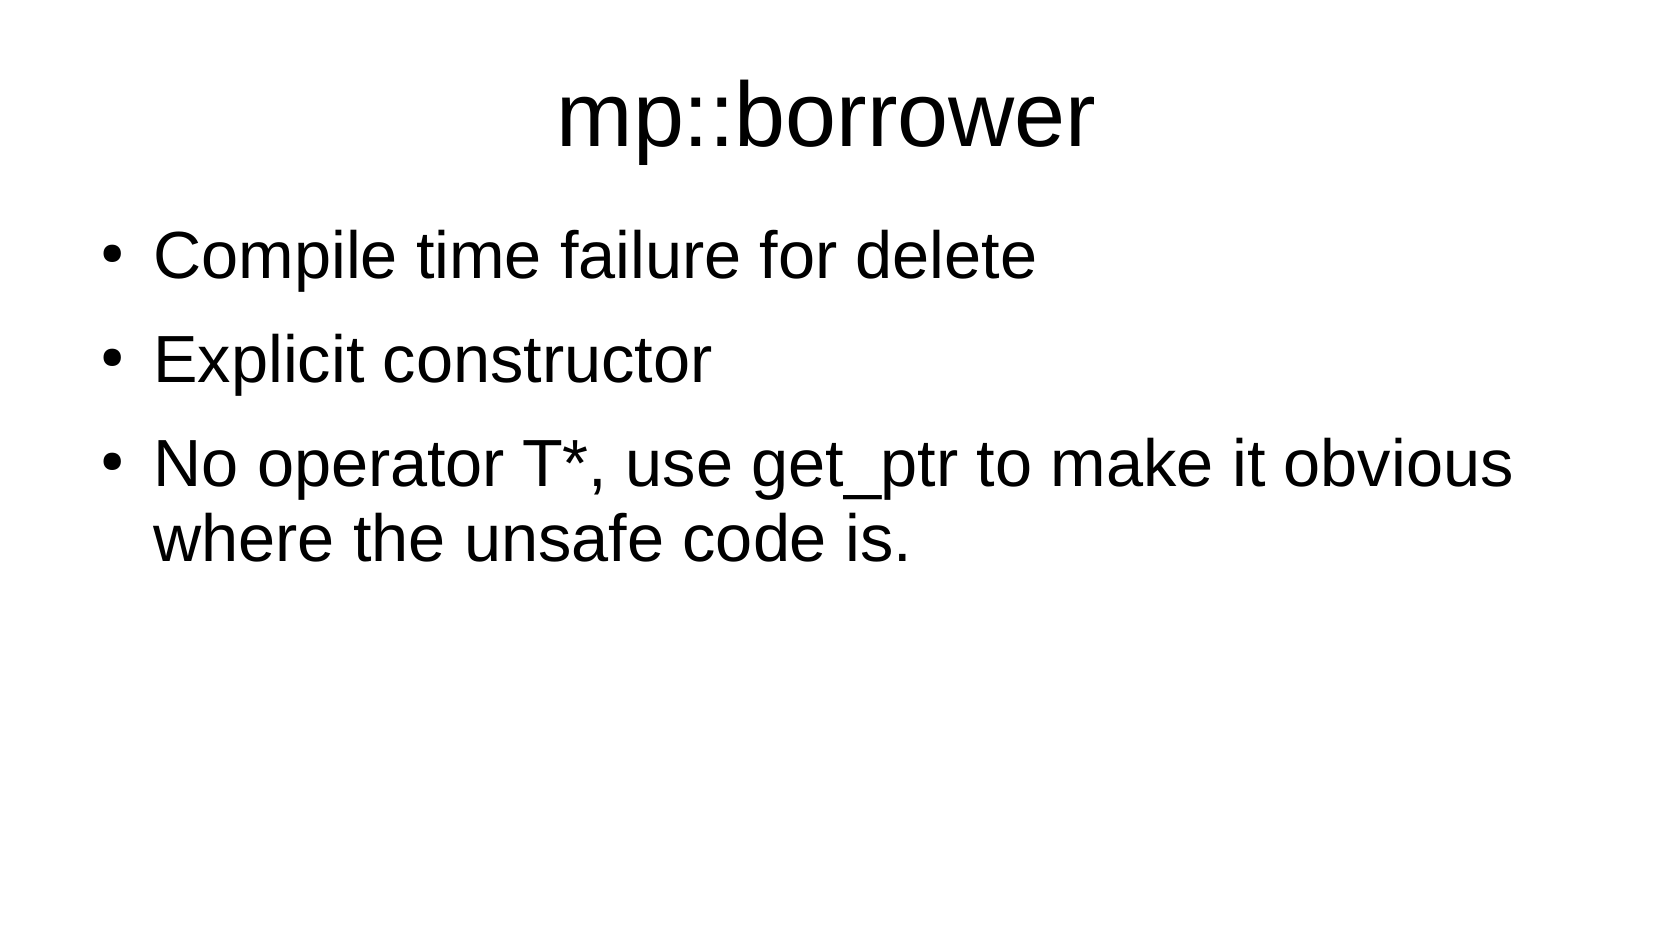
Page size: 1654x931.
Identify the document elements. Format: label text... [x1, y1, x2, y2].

title mp::borrower [82, 37, 1571, 193]
list Compile time failure for delete Explicit constructor No operator T*, use get_ptr to make it obvious where the unsafe code is. [82, 217, 1571, 758]
